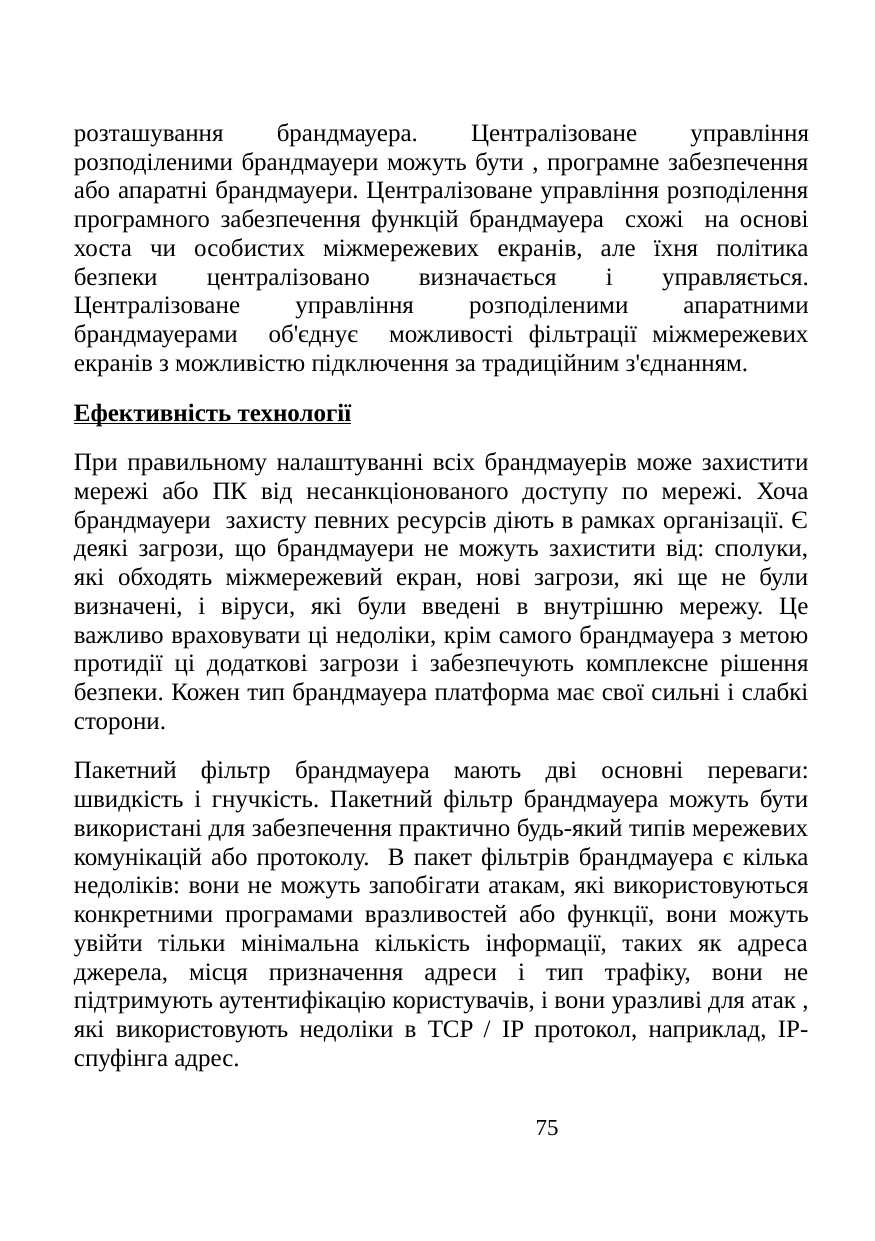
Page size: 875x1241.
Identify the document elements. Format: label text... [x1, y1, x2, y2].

text розташування брандмауера. Централізоване управління розподіленими брандмауери можуть бути , програмне забезпечення або апаратні брандмауери. Централізоване управління розподілення програмного забезпечення функцій брандмауера схожі на основі хоста чи особистих міжмережевих екранів, але їхня політика безпеки централізовано визначається і управляється. Централізоване управління розподіленими апаратними брандмауерами об'єднує можливості фільтрації міжмережевих екранів з можливістю підключення за традиційним з'єднанням. [74, 118, 809, 377]
text При правильному налаштуванні всіх брандмауерів може захистити мережі або ПК від несанкціонованого доступу по мережі. Хоча брандмауери захисту певних ресурсів діють в рамках організації. Є деякі загрози, що брандмауери не можуть захистити від: сполуки, які обходять міжмережевий екран, нові загрози, які ще не були визначені, і віруси, які були введені в внутрішню мережу. Це важливо враховувати ці недоліки, крім самого брандмауера з метою протидії ці додаткові загрози і забезпечують комплексне рішення безпеки. Кожен тип брандмауера платформа має свої сильні і слабкі сторони. [74, 447, 809, 735]
text Пакетний фільтр брандмауера мають дві основні переваги: швидкість і гнучкість. Пакетний фільтр брандмауера можуть бути використані для забезпечення практично будь-який типів мережевих комунікацій або протоколу. В пакет фільтрів брандмауера є кілька недоліків: вони не можуть запобігати атакам, які використовуються конкретними програмами вразливостей або функції, вони можуть увійти тільки мінімальна кількість інформації, таких як адреса джерела, місця призначення адреси і тип трафіку, вони не підтримують аутентифікацію користувачів, і вони уразливі для атак , які використовують недоліки в TCP / IP протокол, наприклад, IP-спуфінга адрес. [74, 756, 809, 1072]
text Ефективність технології [74, 398, 809, 426]
